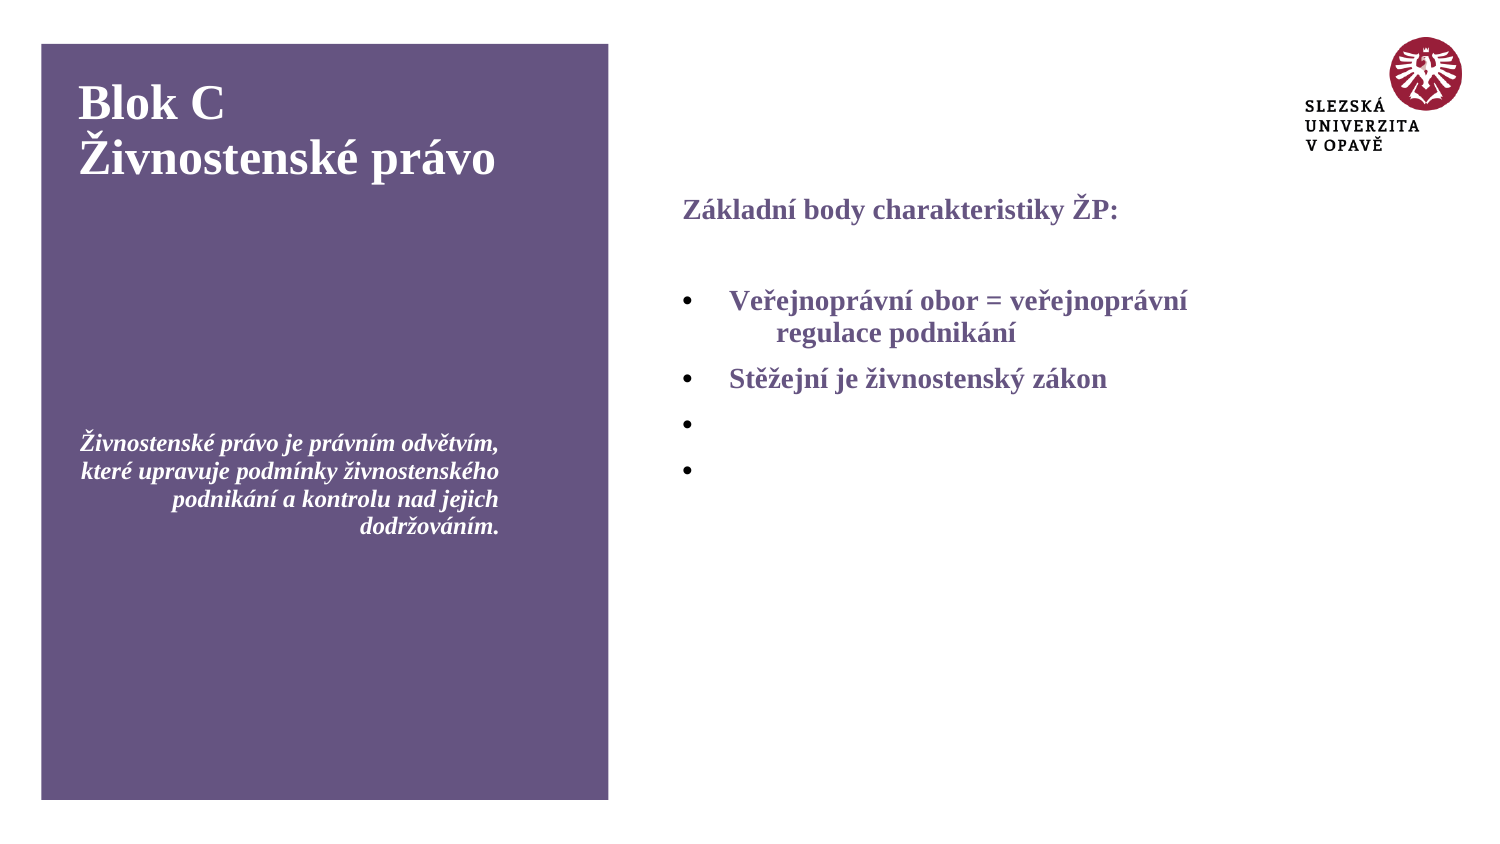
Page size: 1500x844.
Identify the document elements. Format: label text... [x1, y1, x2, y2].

text_box Základní body charakteristiky ŽP: Veřejnoprávní obor = veřejnoprávní regulace podnikání Stěžejní je živnostenský zákon [667, 185, 1306, 777]
text_box Blok C Živnostenské právo [63, 67, 586, 340]
text_box [41, 43, 609, 800]
text_box Živnostenské právo je právním odvětvím, které upravuje podmínky živnostenského podnikání a kontrolu nad jejich dodržováním. [64, 421, 550, 753]
picture [1305, 37, 1462, 151]
